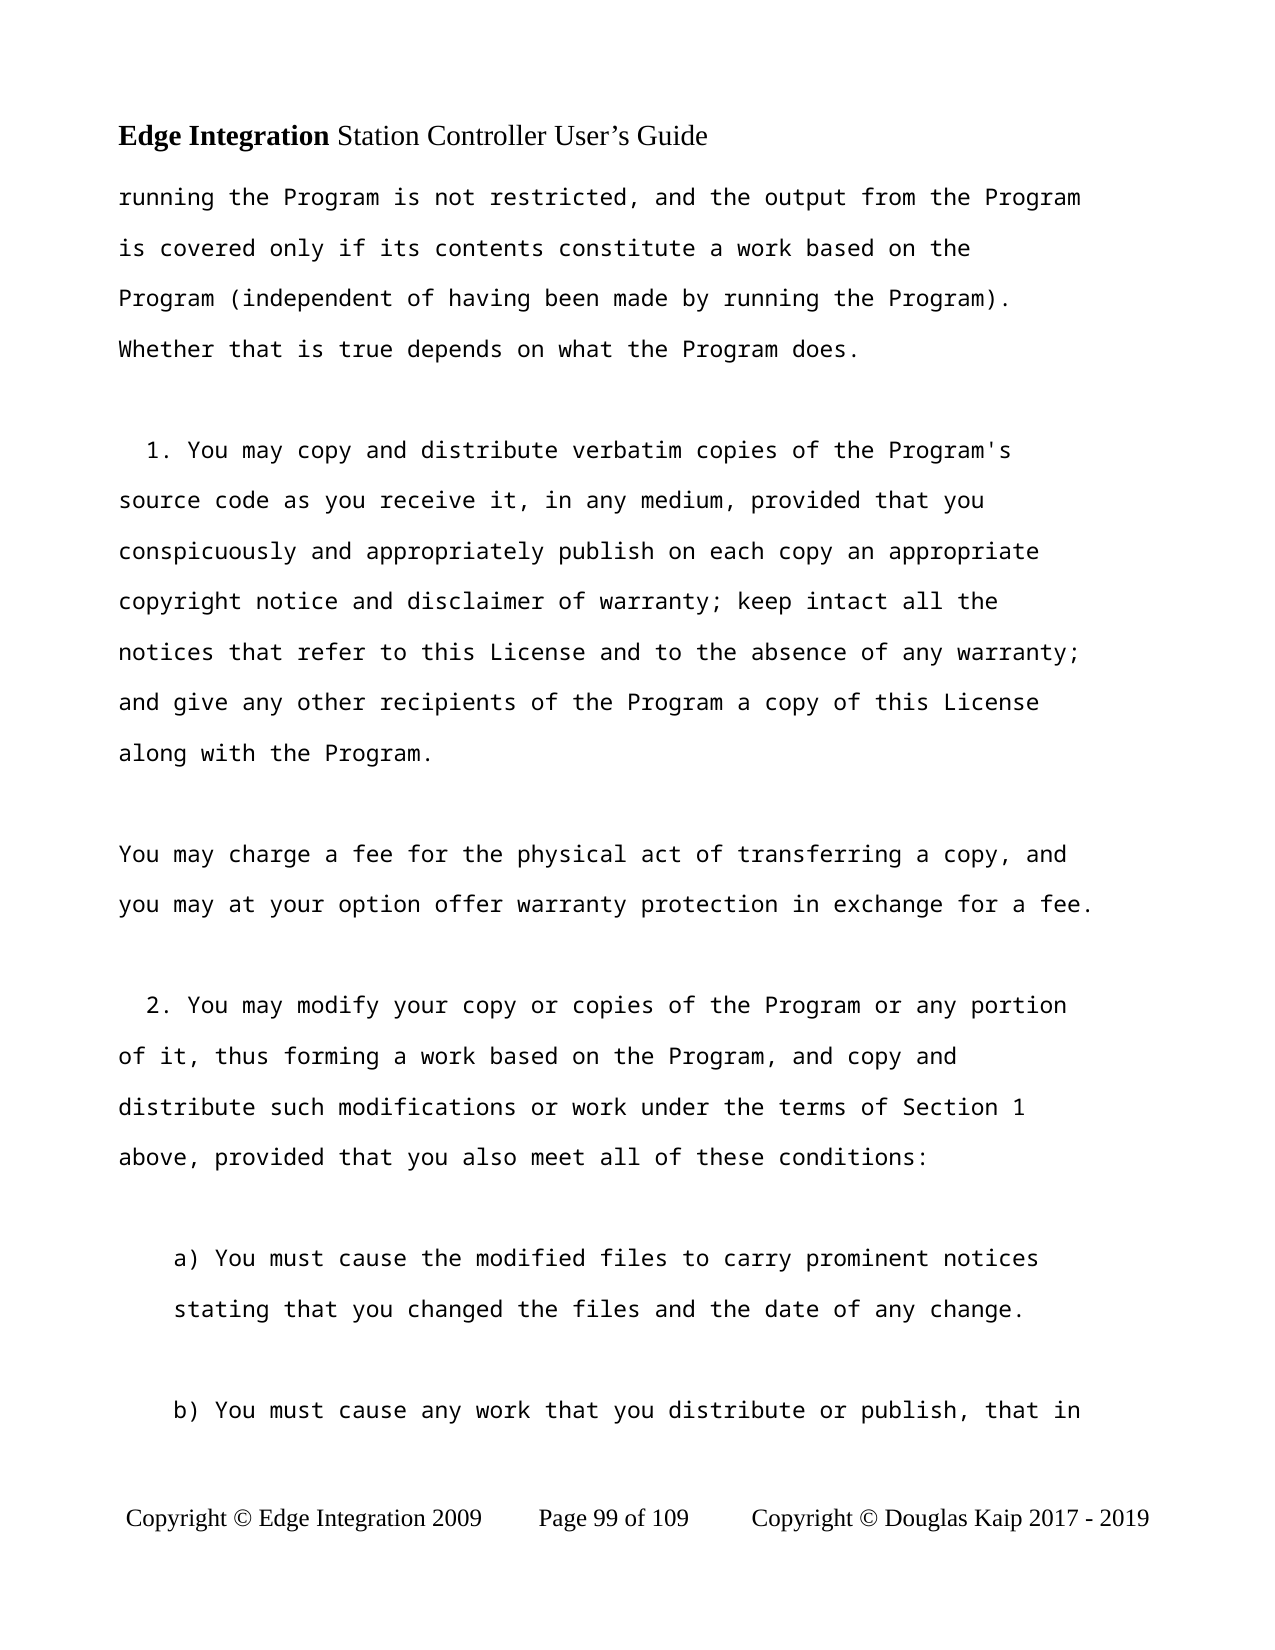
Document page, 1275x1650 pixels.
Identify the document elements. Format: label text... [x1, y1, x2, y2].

text a) You must cause the modified files to carry prominent notices [118, 1242, 1157, 1273]
text copyright notice and disclaimer of warranty; keep intact all the [118, 585, 1157, 617]
text 1. You may copy and distribute verbatim copies of the Program's [118, 434, 1157, 465]
text source code as you receive it, in any medium, provided that you [118, 484, 1157, 516]
text You may charge a fee for the physical act of transferring a copy, and [118, 838, 1157, 869]
text above, provided that you also meet all of these conditions: [118, 1141, 1157, 1172]
text notices that refer to this License and to the absence of any warranty; [118, 636, 1157, 667]
text you may at your option offer warranty protection in exchange for a fee. [118, 888, 1157, 920]
text Whether that is true depends on what the Program does. [118, 333, 1157, 364]
text 2. You may modify your copy or copies of the Program or any portion [118, 989, 1157, 1021]
text stating that you changed the files and the date of any change. [118, 1293, 1157, 1324]
text along with the Program. [118, 737, 1157, 768]
text is covered only if its contents constitute a work based on the [118, 232, 1157, 263]
text Program (independent of having been made by running the Program). [118, 282, 1157, 313]
text and give any other recipients of the Program a copy of this License [118, 686, 1157, 718]
text of it, thus forming a work based on the Program, and copy and [118, 1040, 1157, 1071]
text distribute such modifications or work under the terms of Section 1 [118, 1091, 1157, 1122]
text b) You must cause any work that you distribute or publish, that in [118, 1394, 1157, 1425]
text running the Program is not restricted, and the output from the Program [118, 181, 1157, 212]
text conspicuously and appropriately publish on each copy an appropriate [118, 535, 1157, 566]
